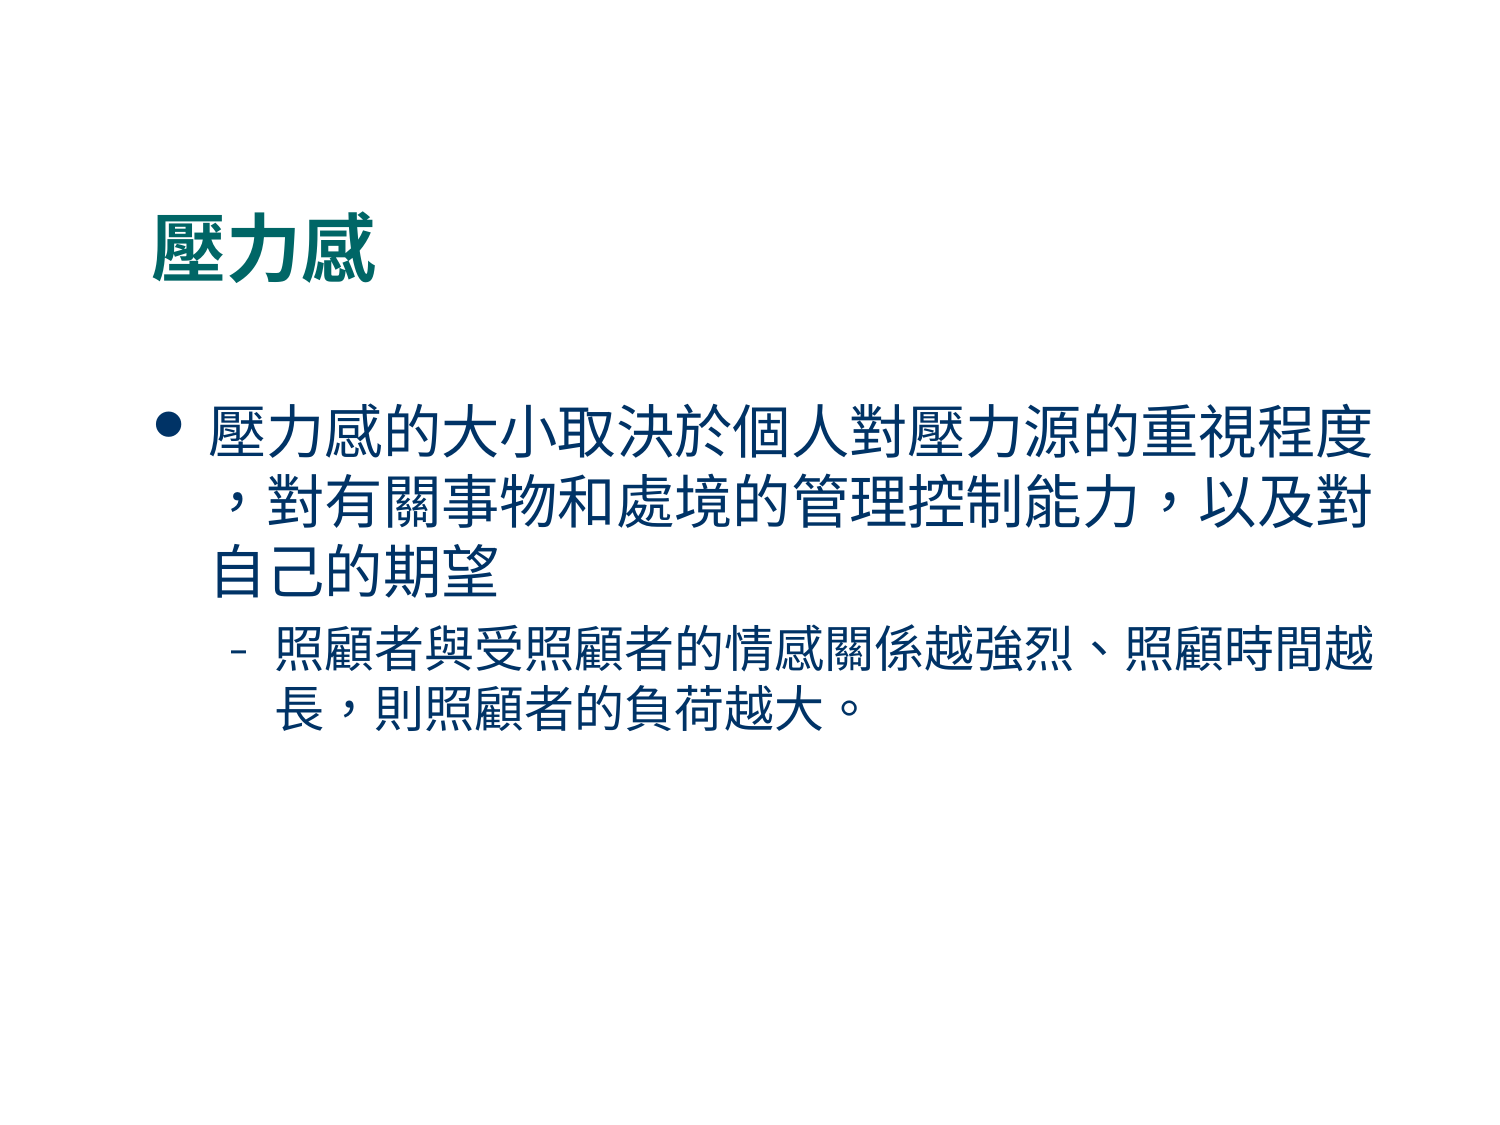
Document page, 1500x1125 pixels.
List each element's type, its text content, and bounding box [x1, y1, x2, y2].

list 壓力感的大小取決於個人對壓力源的重視程度，對有關事物和處境的管理控制能力，以及對自己的期望 照顧者與受照顧者的情感關係越強烈、照顧時間越長，則照顧者的負荷越大。 [137, 387, 1400, 1014]
title 壓力感 [136, 121, 1414, 301]
